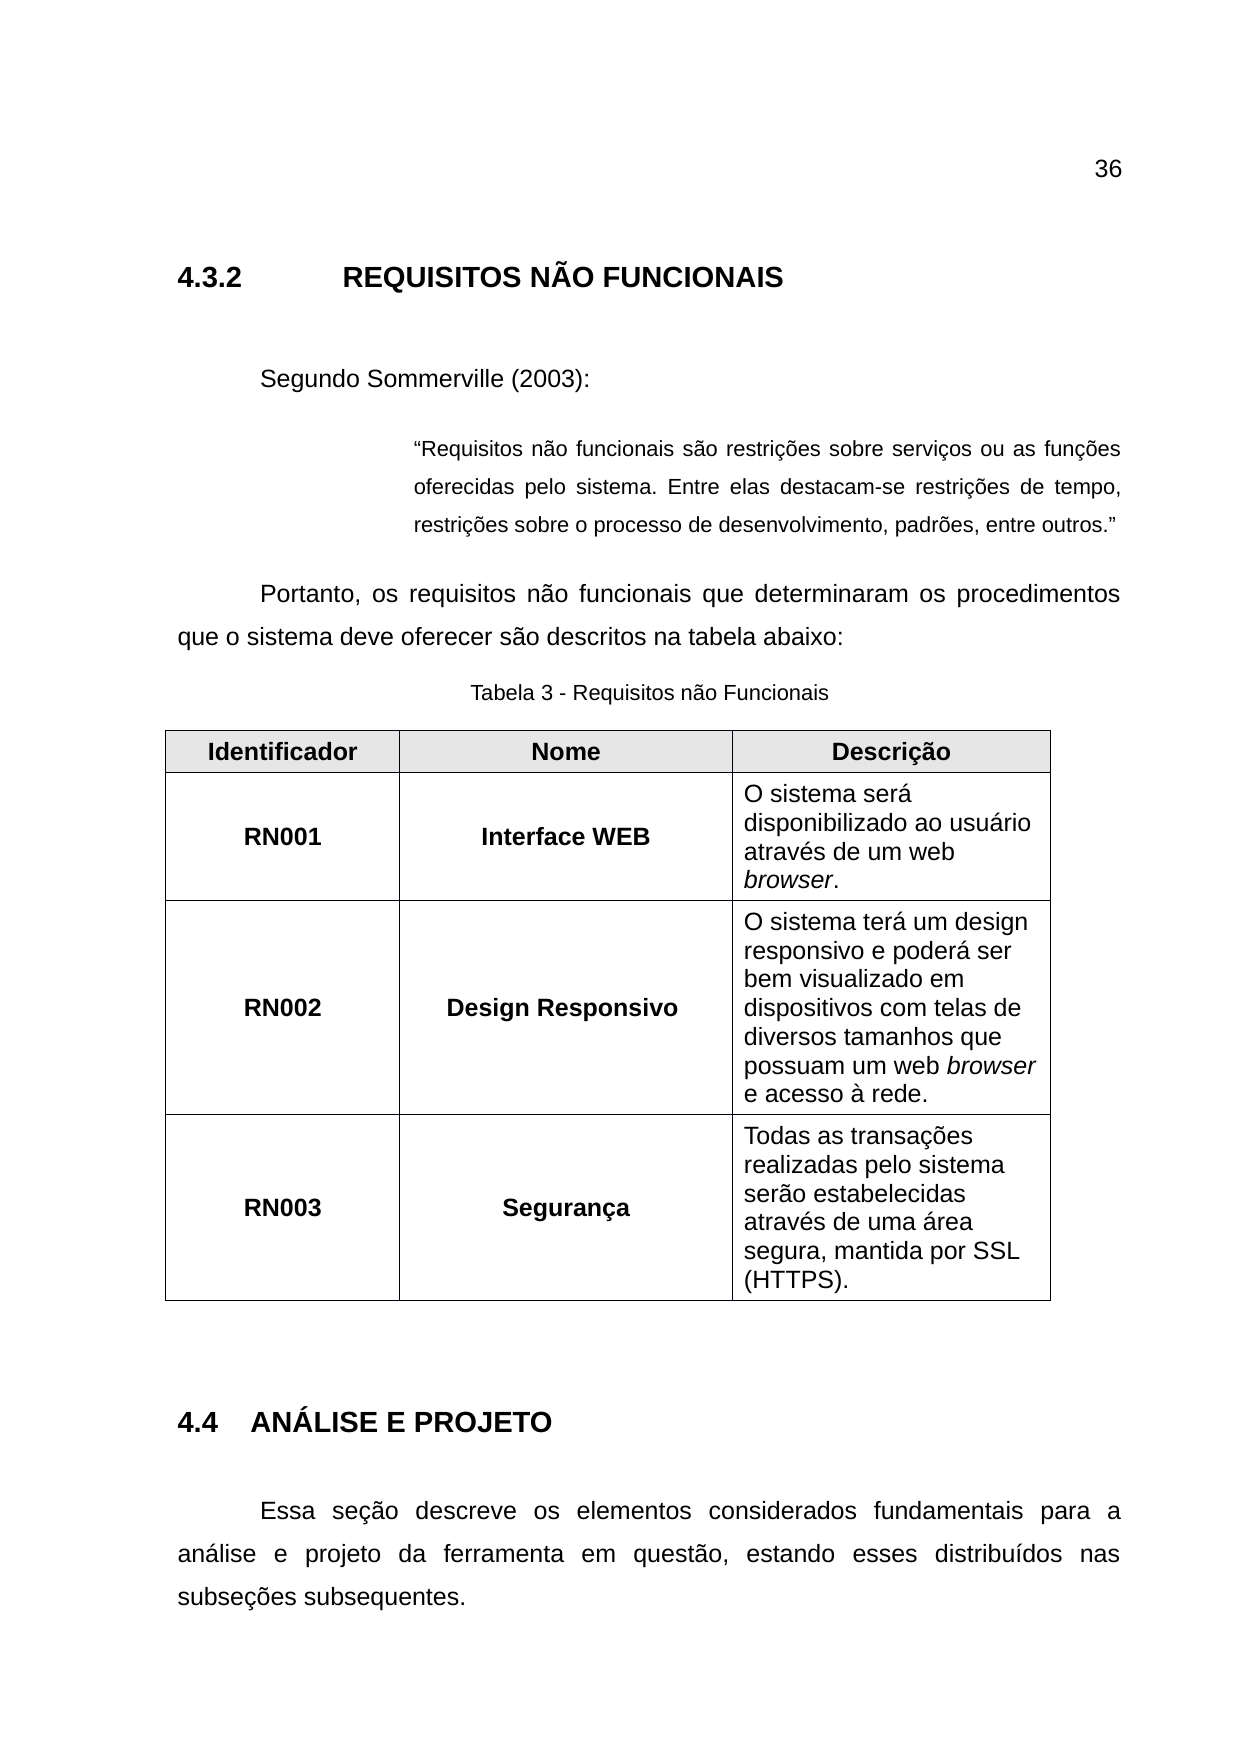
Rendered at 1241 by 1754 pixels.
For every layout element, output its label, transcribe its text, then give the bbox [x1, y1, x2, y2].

text Essa seção descreve os elementos considerados fundamentais para a análise e projeto da ferramenta em questão, estando esses distribuídos nas subseções subsequentes. [177, 1496, 1122, 1611]
table_cell RN002 [166, 901, 399, 1114]
text Portanto, os requisitos não funcionais que determinaram os procedimentos que o sistema deve oferecer são descritos na tabela abaixo: [177, 579, 1122, 651]
table_header Identificador [166, 731, 399, 772]
text Tabela 3 - Requisitos não Funcionais [177, 680, 1122, 705]
table_cell Design Responsivo [400, 901, 732, 1114]
text “Requisitos não funcionais são restrições sobre serviços ou as funções oferecidas pelo sistema. Entre elas destacam-se restrições de tempo, restrições sobre o processo de desenvolvimento, padrões, entre outros.” [413, 436, 1122, 537]
table_cell O sistema terá um design responsivo e poderá ser bem visualizado em dispositivos com telas de diversos tamanhos que possuam um web browser e acesso à rede. [733, 901, 1050, 1114]
text Segundo Sommerville (2003): [177, 364, 1122, 392]
table_header Nome [400, 731, 732, 772]
table_cell Interface WEB [400, 773, 732, 900]
subtitle ANÁLISE E PROJETO [177, 1404, 1122, 1438]
table_header Descrição [733, 731, 1050, 772]
subtitle REQUISITOS NÃO FUNCIONAIS [177, 260, 1122, 293]
table_cell Todas as transações realizadas pelo sistema serão estabelecidas através de uma área segura, mantida por SSL (HTTPS). [733, 1115, 1050, 1299]
table_cell O sistema será disponibilizado ao usuário através de um web browser. [733, 773, 1050, 900]
table_cell RN001 [166, 773, 399, 900]
table_cell Segurança [400, 1115, 732, 1299]
table_cell RN003 [166, 1115, 399, 1299]
